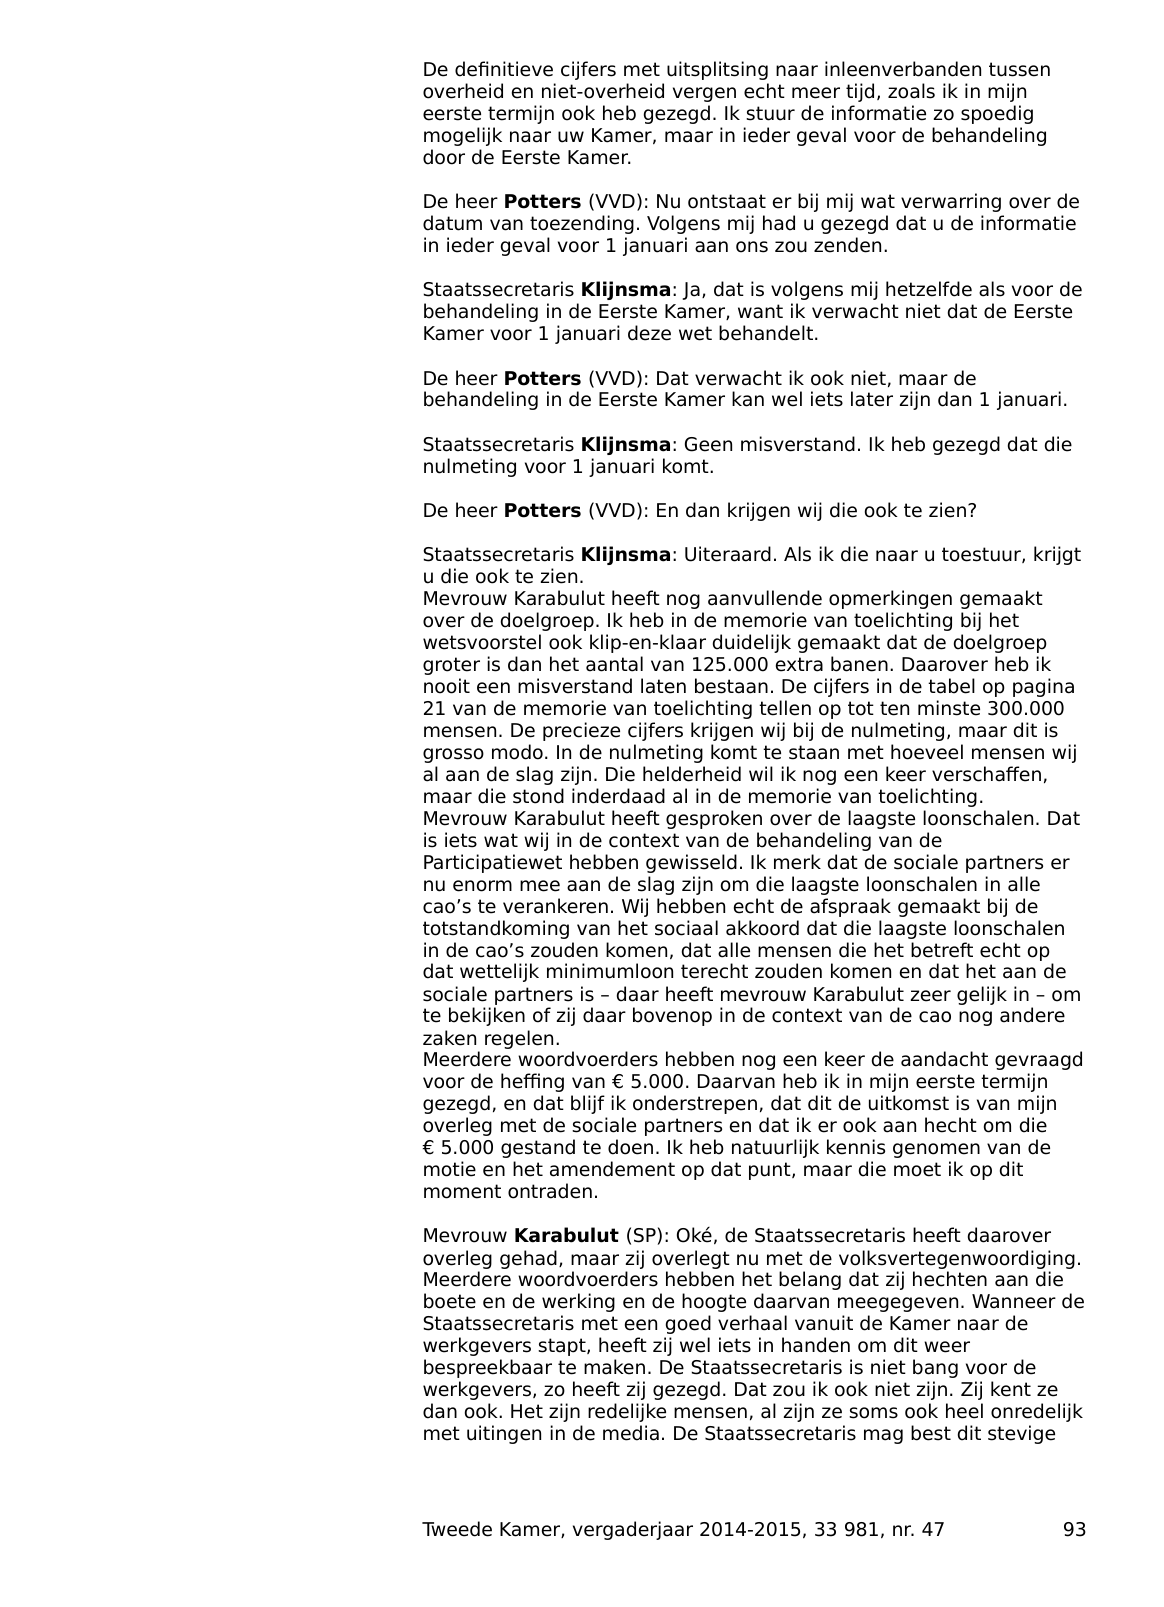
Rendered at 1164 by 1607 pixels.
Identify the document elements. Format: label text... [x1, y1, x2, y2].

text Mevrouw Karabulut heeft nog aanvullende opmerkingen gemaakt over de doelgroep. Ik heb in de memorie van toelichting bij het wetsvoorstel ook klip-en-klaar duidelijk gemaakt dat de doelgroep groter is dan het aantal van 125.000 extra banen. Daarover heb ik nooit een misverstand laten bestaan. De cijfers in de tabel op pagina 21 van de memorie van toelichting tellen op tot ten minste 300.000 mensen. De precieze cijfers krijgen wij bij de nulmeting, maar dit is grosso modo. In de nulmeting komt te staan met hoeveel mensen wij al aan de slag zijn. Die helderheid wil ik nog een keer verschaffen, maar die stond inderdaad al in de memorie van toelichting. [422, 588, 1087, 808]
text De heer Potters (VVD): En dan krijgen wij die ook te zien? [422, 500, 1087, 522]
text Meerdere woordvoerders hebben nog een keer de aandacht gevraagd voor de heffing van € 5.000. Daarvan heb ik in mijn eerste termijn gezegd, en dat blijf ik onderstrepen, dat dit de uitkomst is van mijn overleg met de sociale partners en dat ik er ook aan hecht om die € 5.000 gestand te doen. Ik heb natuurlijk kennis genomen van de motie en het amendement op dat punt, maar die moet ik op dit moment ontraden. [422, 1049, 1087, 1203]
text De heer Potters (VVD): Dat verwacht ik ook niet, maar de behandeling in de Eerste Kamer kan wel iets later zijn dan 1 januari. [422, 367, 1087, 411]
text Staatssecretaris Klijnsma: Uiteraard. Als ik die naar u toestuur, krijgt u die ook te zien. [422, 544, 1087, 588]
text De definitieve cijfers met uitsplitsing naar inleenverbanden tussen overheid en niet-overheid vergen echt meer tijd, zoals ik in mijn eerste termijn ook heb gezegd. Ik stuur de informatie zo spoedig mogelijk naar uw Kamer, maar in ieder geval voor de behandeling door de Eerste Kamer. [422, 59, 1087, 169]
text Staatssecretaris Klijnsma: Geen misverstand. Ik heb gezegd dat die nulmeting voor 1 januari komt. [422, 433, 1087, 477]
text Staatssecretaris Klijnsma: Ja, dat is volgens mij hetzelfde als voor de behandeling in de Eerste Kamer, want ik verwacht niet dat de Eerste Kamer voor 1 januari deze wet behandelt. [422, 279, 1087, 345]
text Mevrouw Karabulut (SP): Oké, de Staatssecretaris heeft daarover overleg gehad, maar zij overlegt nu met de volksvertegenwoordiging. Meerdere woordvoerders hebben het belang dat zij hechten aan die boete en de werking en de hoogte daarvan meegegeven. Wanneer de Staatssecretaris met een goed verhaal vanuit de Kamer naar de werkgevers stapt, heeft zij wel iets in handen om dit weer bespreekbaar te maken. De Staatssecretaris is niet bang voor de werkgevers, zo heeft zij gezegd. Dat zou ik ook niet zijn. Zij kent ze dan ook. Het zijn redelijke mensen, al zijn ze soms ook heel onredelijk met uitingen in de media. De Staatssecretaris mag best dit stevige [422, 1225, 1087, 1445]
text Mevrouw Karabulut heeft gesproken over de laagste loonschalen. Dat is iets wat wij in de context van de behandeling van de Participatiewet hebben gewisseld. Ik merk dat de sociale partners er nu enorm mee aan de slag zijn om die laagste loonschalen in alle cao’s te verankeren. Wij hebben echt de afspraak gemaakt bij de totstandkoming van het sociaal akkoord dat die laagste loonschalen in de cao’s zouden komen, dat alle mensen die het betreft echt op dat wettelijk minimumloon terecht zouden komen en dat het aan de sociale partners is – daar heeft mevrouw Karabulut zeer gelijk in – om te bekijken of zij daar bovenop in de context van de cao nog andere zaken regelen. [422, 808, 1087, 1049]
text De heer Potters (VVD): Nu ontstaat er bij mij wat verwarring over de datum van toezending. Volgens mij had u gezegd dat u de informatie in ieder geval voor 1 januari aan ons zou zenden. [422, 191, 1087, 257]
